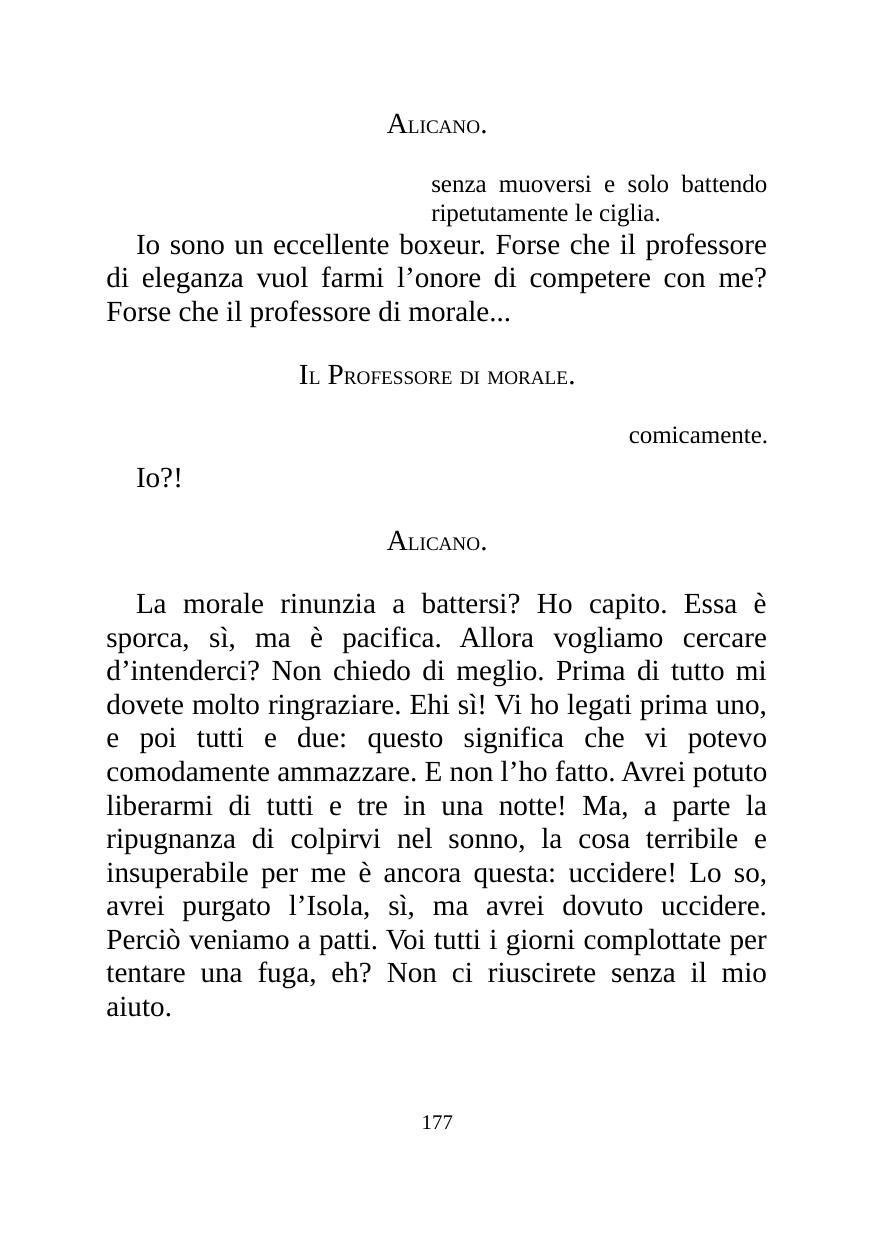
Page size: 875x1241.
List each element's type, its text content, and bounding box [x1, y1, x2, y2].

text Alicano. [106, 106, 768, 140]
text senza muoversi e solo battendo ripetutamente le ciglia. [431, 169, 768, 227]
text Io?! [106, 460, 768, 494]
text Io sono un eccellente boxeur. Forse che il professore di eleganza vuol farmi l’onore di competere con me? Forse che il professore di morale... [106, 227, 768, 327]
text Il Professore di morale. [106, 357, 768, 390]
text Alicano. [106, 523, 768, 557]
text La morale rinunzia a battersi? Ho capito. Essa è sporca, sì, ma è pacifica. Allora vogliamo cercare d’intenderci? Non chiedo di meglio. Prima di tutto mi dovete molto ringraziare. Ehi sì! Vi ho legati prima uno, e poi tutti e due: questo significa che vi potevo comodamente ammazzare. E non l’ho fatto. Avrei potuto liberarmi di tutti e tre in una notte! Ma, a parte la ripugnanza di colpirvi nel sonno, la cosa terribile e insuperabile per me è ancora questa: uccidere! Lo so, avrei purgato l’Isola, sì, ma avrei dovuto uccidere. Perciò veniamo a patti. Voi tutti i giorni complottate per tentare una fuga, eh? Non ci riuscirete senza il mio aiuto. [106, 586, 768, 1022]
text comicamente. [431, 420, 768, 449]
